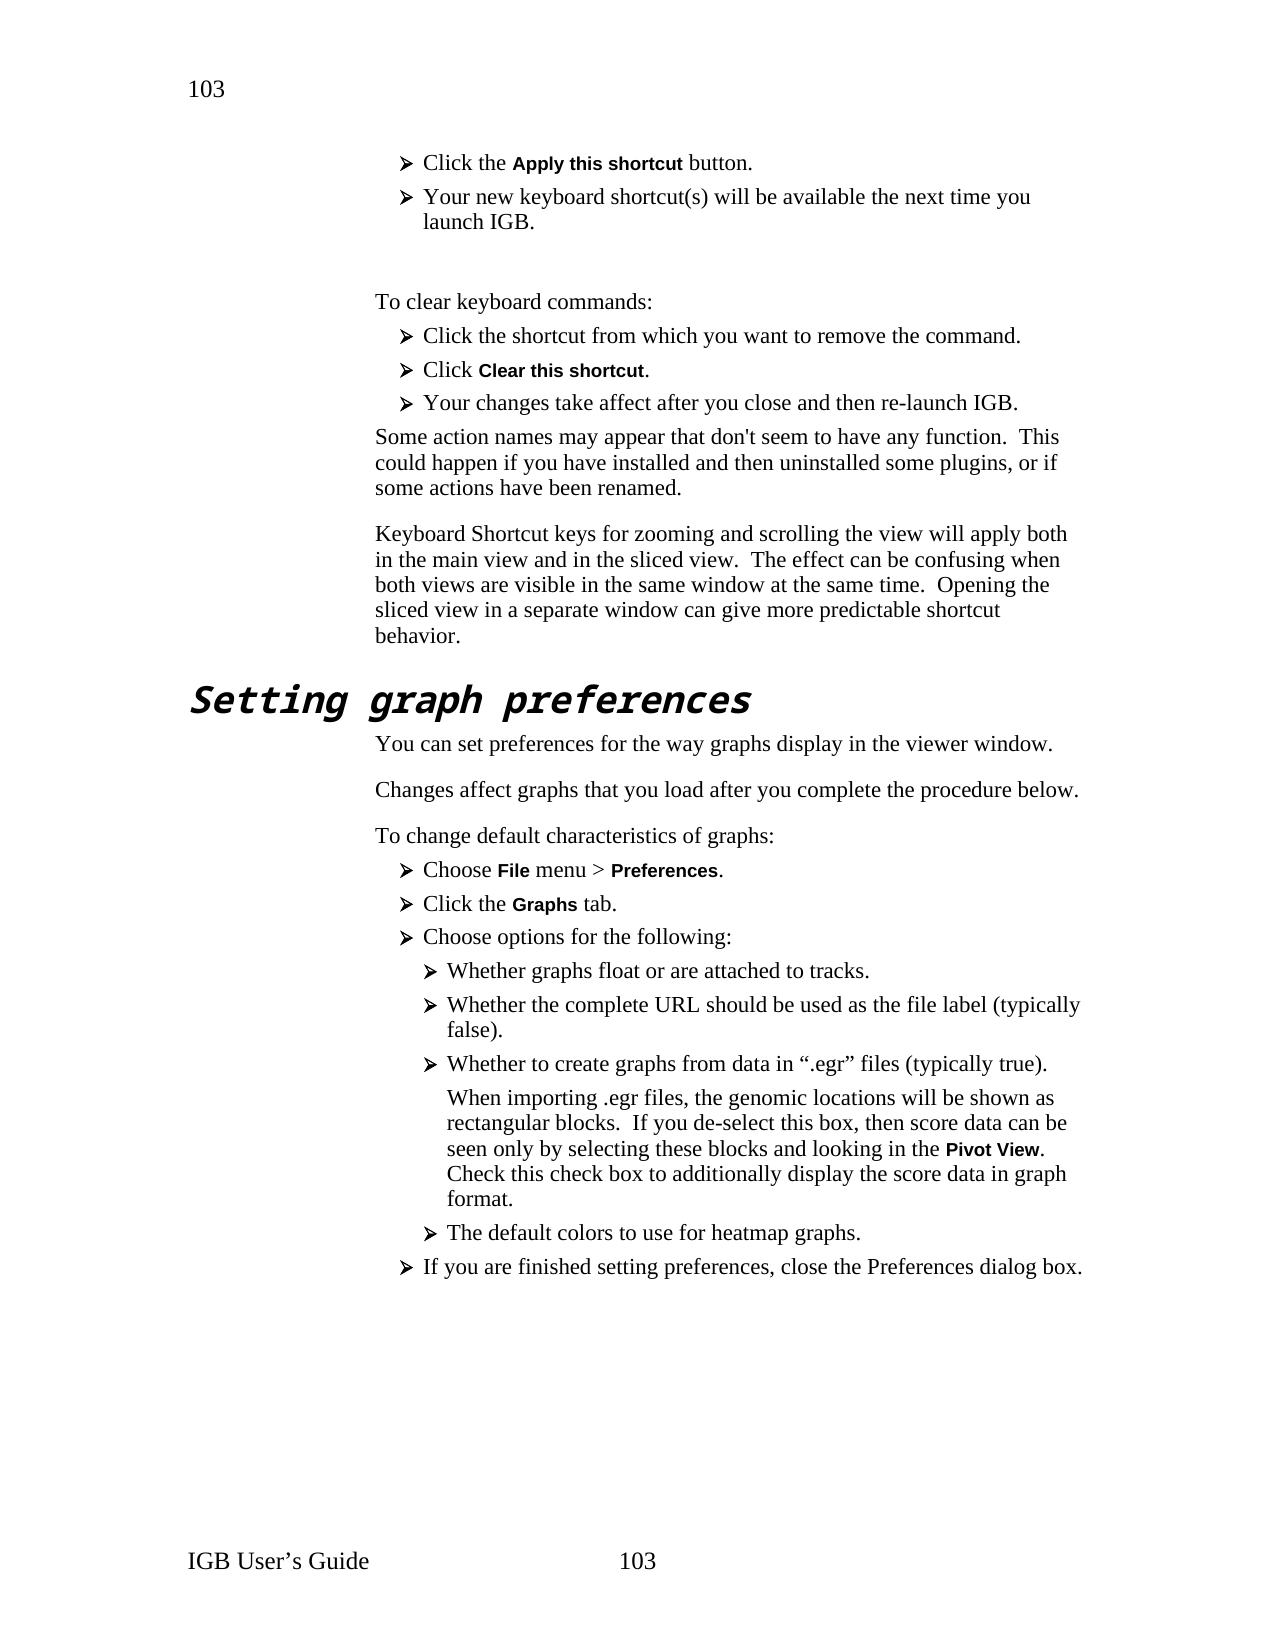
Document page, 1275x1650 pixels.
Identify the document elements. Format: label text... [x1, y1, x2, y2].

list Click the Apply this shortcut button. [399, 150, 1087, 175]
list When importing .egr files, the genomic locations will be shown as rectangular blocks. If you de-select this box, then score data can be seen only by selecting these blocks and looking in the Pivot View. Check this check box to additionally display the score data in graph format. [423, 1085, 1087, 1212]
list Click the shortcut from which you want to remove the command. [399, 323, 1087, 348]
text You can set preferences for the way graphs display in the viewer window. [375, 731, 1087, 756]
text Changes affect graphs that you load after you complete the procedure below. [375, 777, 1087, 802]
list Your changes take affect after you close and then re-launch IGB. [399, 390, 1087, 416]
list Choose options for the following: [399, 924, 1087, 950]
list Choose File menu > Preferences. [399, 857, 1087, 882]
list If you are finished setting preferences, close the Preferences dialog box. [399, 1254, 1087, 1279]
text Some action names may appear that don't seem to have any function. This could happen if you have installed and then uninstalled some plugins, or if some actions have been renamed. [375, 424, 1087, 500]
list Whether graphs float or are attached to tracks. [423, 958, 1087, 983]
text Keyboard Shortcut keys for zooming and scrolling the view will apply both in the main view and in the sliced view. The effect can be confusing when both views are visible in the same window at the same time. Opening the sliced view in a separate window can give more predictable shortcut behavior. [375, 521, 1087, 648]
subtitle Setting graph preferences [187, 673, 1087, 724]
list Click the Graphs tab. [399, 891, 1087, 916]
list Your new keyboard shortcut(s) will be available the next time you launch IGB. [399, 184, 1087, 234]
text To clear keyboard commands: [375, 289, 1087, 314]
list Click Clear this shortcut. [399, 357, 1087, 382]
list Whether the complete URL should be used as the file label (typically false). [423, 992, 1087, 1043]
text To change default characteristics of graphs: [375, 823, 1087, 848]
list Whether to create graphs from data in “.egr” files (typically true). [423, 1051, 1087, 1076]
list The default colors to use for heatmap graphs. [423, 1220, 1087, 1246]
